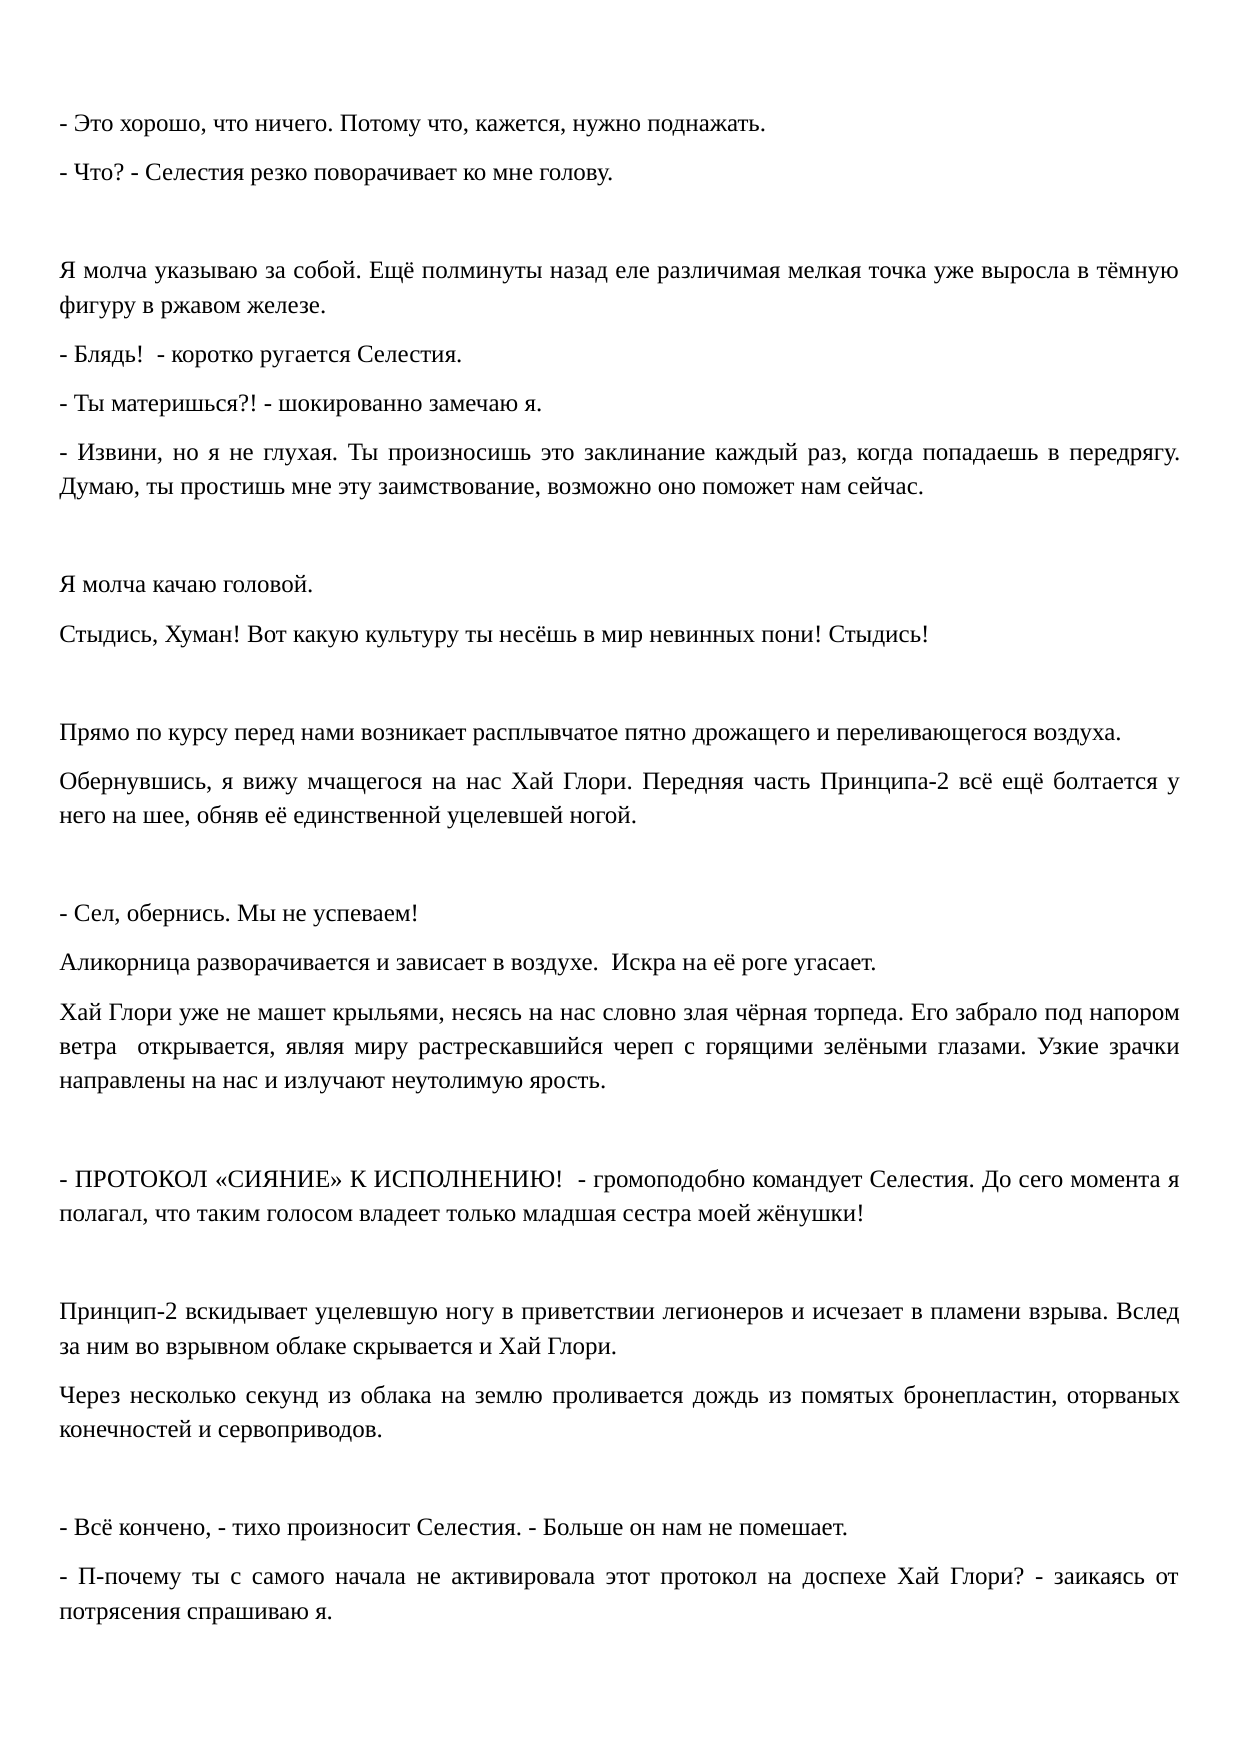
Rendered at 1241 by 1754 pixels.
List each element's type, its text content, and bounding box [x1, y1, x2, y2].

text Я молча указываю за собой. Ещё полминуты назад еле различимая мелкая точка уже выросла в тёмную фигуру в ржавом железе. [59, 255, 1181, 318]
text Принцип-2 вскидывает уцелевшую ногу в приветствии легионеров и исчезает в пламени взрыва. Вслед за ним во взрывном облаке скрывается и Хай Глори. [59, 1296, 1181, 1359]
text Через несколько секунд из облака на землю проливается дождь из помятых бронепластин, оторваных конечностей и сервоприводов. [59, 1380, 1181, 1443]
text - Блядь! - коротко ругается Селестия. [59, 339, 1181, 368]
text - ПРОТОКОЛ «СИЯНИЕ» К ИСПОЛНЕНИЮ! - громоподобно командует Селестия. До сего момента я полагал, что таким голосом владеет только младшая сестра моей жёнушки! [59, 1164, 1181, 1227]
text - Ты материшься?! - шокированно замечаю я. [59, 388, 1181, 417]
text Хай Глори уже не машет крыльями, несясь на нас словно злая чёрная торпеда. Его забрало под напором ветра открывается, являя миру растрескавшийся череп с горящими зелёными глазами. Узкие зрачки направлены на нас и излучают неутолимую ярость. [59, 997, 1181, 1094]
text - П-почему ты с самого начала не активировала этот протокол на доспехе Хай Глори? - заикаясь от потрясения спрашиваю я. [59, 1561, 1181, 1625]
text Прямо по курсу перед нами возникает расплывчатое пятно дрожащего и переливающегося воздуха. [59, 717, 1181, 746]
text Стыдись, Хуман! Вот какую культуру ты несёшь в мир невинных пони! Стыдись! [59, 619, 1181, 647]
text - Извини, но я не глухая. Ты произносишь это заклинание каждый раз, когда попадаешь в передрягу. Думаю, ты простишь мне эту заимствование, возможно оно поможет нам сейчас. [59, 437, 1181, 500]
text - Сел, обернись. Мы не успеваем! [59, 898, 1181, 927]
text Обернувшись, я вижу мчащегося на нас Хай Глори. Передняя часть Принципа-2 всё ещё болтается у него на шее, обняв её единственной уцелевшей ногой. [59, 766, 1181, 829]
text Я молча качаю головой. [59, 569, 1181, 598]
text - Что? - Селестия резко поворачивает ко мне голову. [59, 157, 1181, 186]
text - Это хорошо, что ничего. Потому что, кажется, нужно поднажать. [59, 108, 1181, 137]
text Аликорница разворачивается и зависает в воздухе. Искра на её роге угасает. [59, 947, 1181, 976]
text - Всё кончено, - тихо произносит Селестия. - Больше он нам не помешает. [59, 1512, 1181, 1541]
